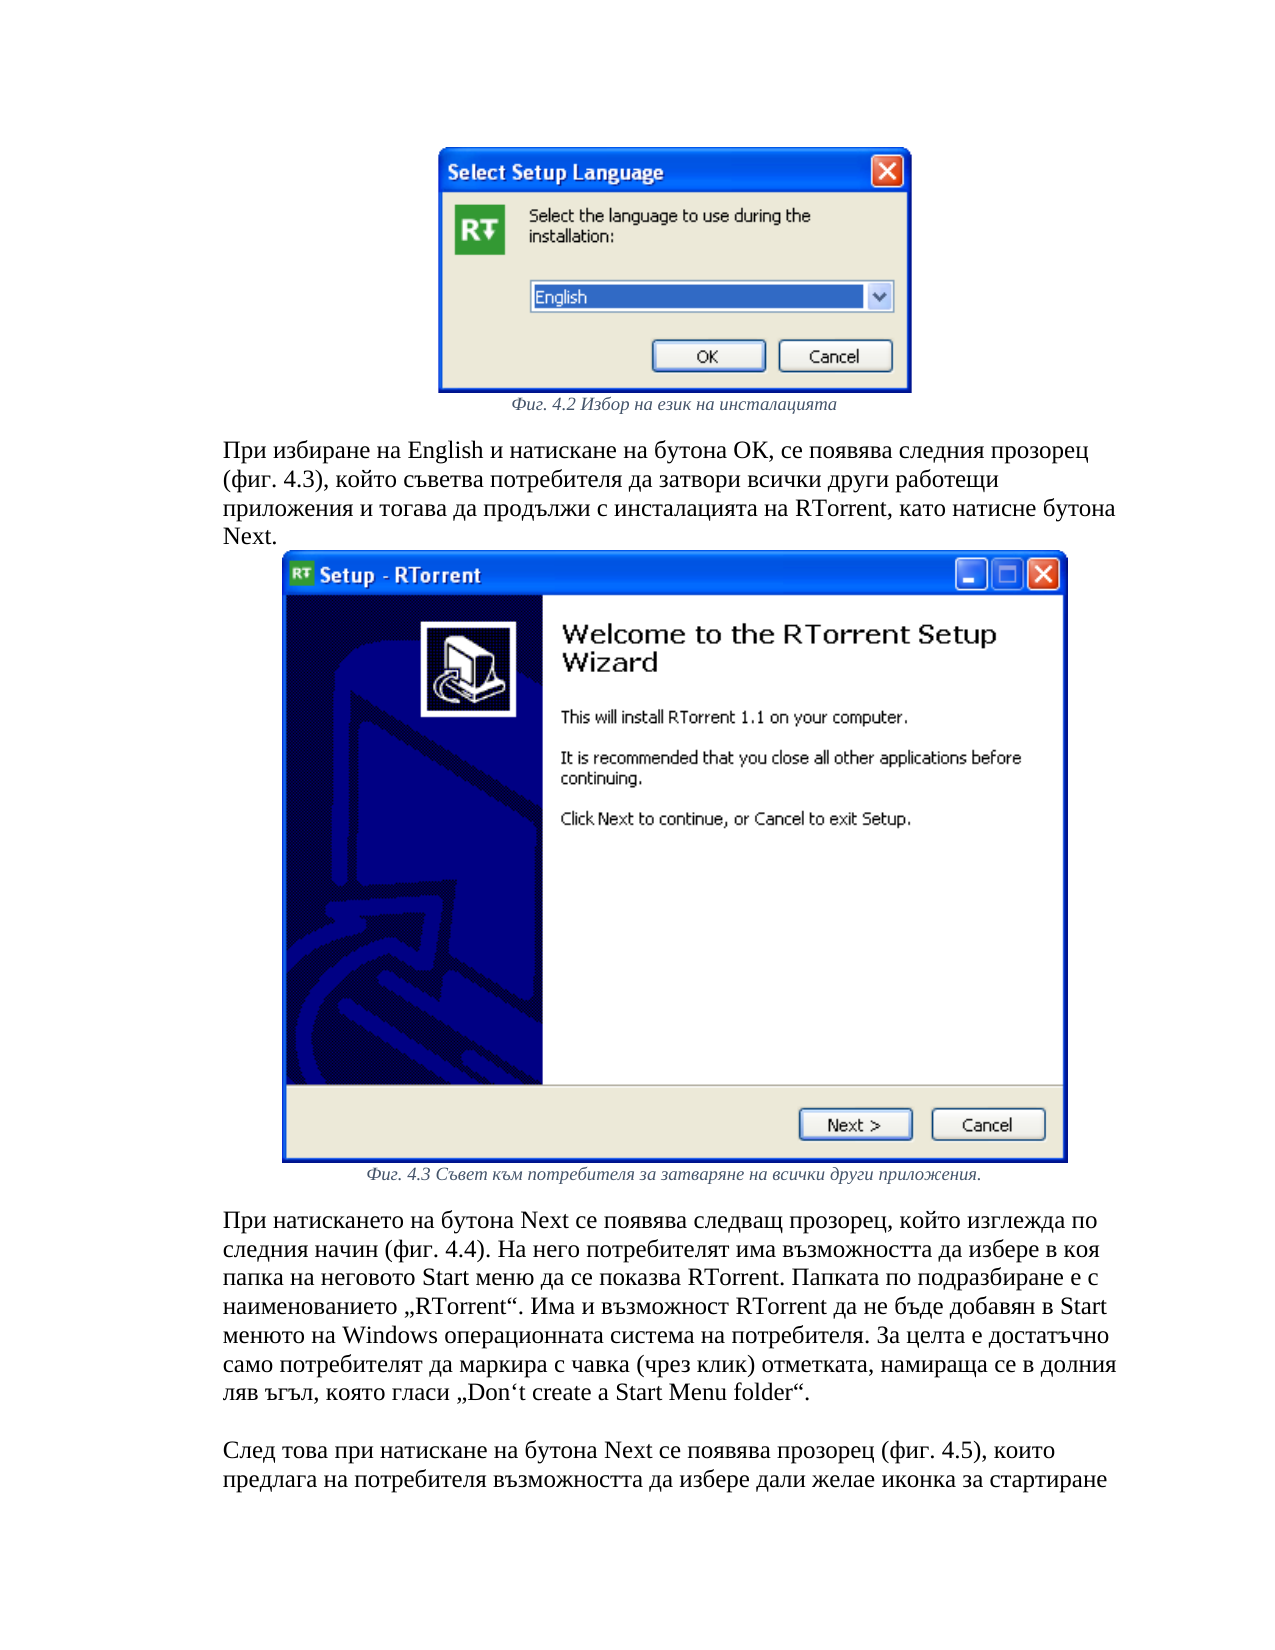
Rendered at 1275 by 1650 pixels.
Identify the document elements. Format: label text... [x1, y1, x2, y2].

text Фиг. 4.2 Избор на език на инсталацията [148, 393, 1127, 414]
text При натискането на бутона Next се появява следващ прозорец, който изглежда по следния начин (фиг. 4.4). На него потребителят има възможността да избере в коя папка на неговото Start меню да се показва RTorrent. Папката по подразбиране е с наименованието „RTorrent“. Има и възможност RTorrent да не бъде добавян в Start менюто на Windows операционната система на потребителя. За целта е достатъчно само потребителят да маркира с чавка (чрез клик) отметката, намираща се в долния ляв ъгъл, която гласи „Don‘t create a Start Menu folder“. [223, 1205, 1127, 1406]
text Фиг. 4.3 Съвет към потребителя за затваряне на всички други приложения. [148, 1163, 1127, 1184]
text След това при натискане на бутона Next се появява прозорец (фиг. 4.5), които предлага на потребителя възможността да избере дали желае иконка за стартиране [223, 1435, 1127, 1492]
list При избиране на English и натискане на бутона ОК, се появява следния прозорец (фиг. 4.3), който съветва потребителя да затвори всички други работещи приложения и тогава да продължи с инсталацията на RTorrent, като натисне бутона Next. [223, 435, 1127, 550]
